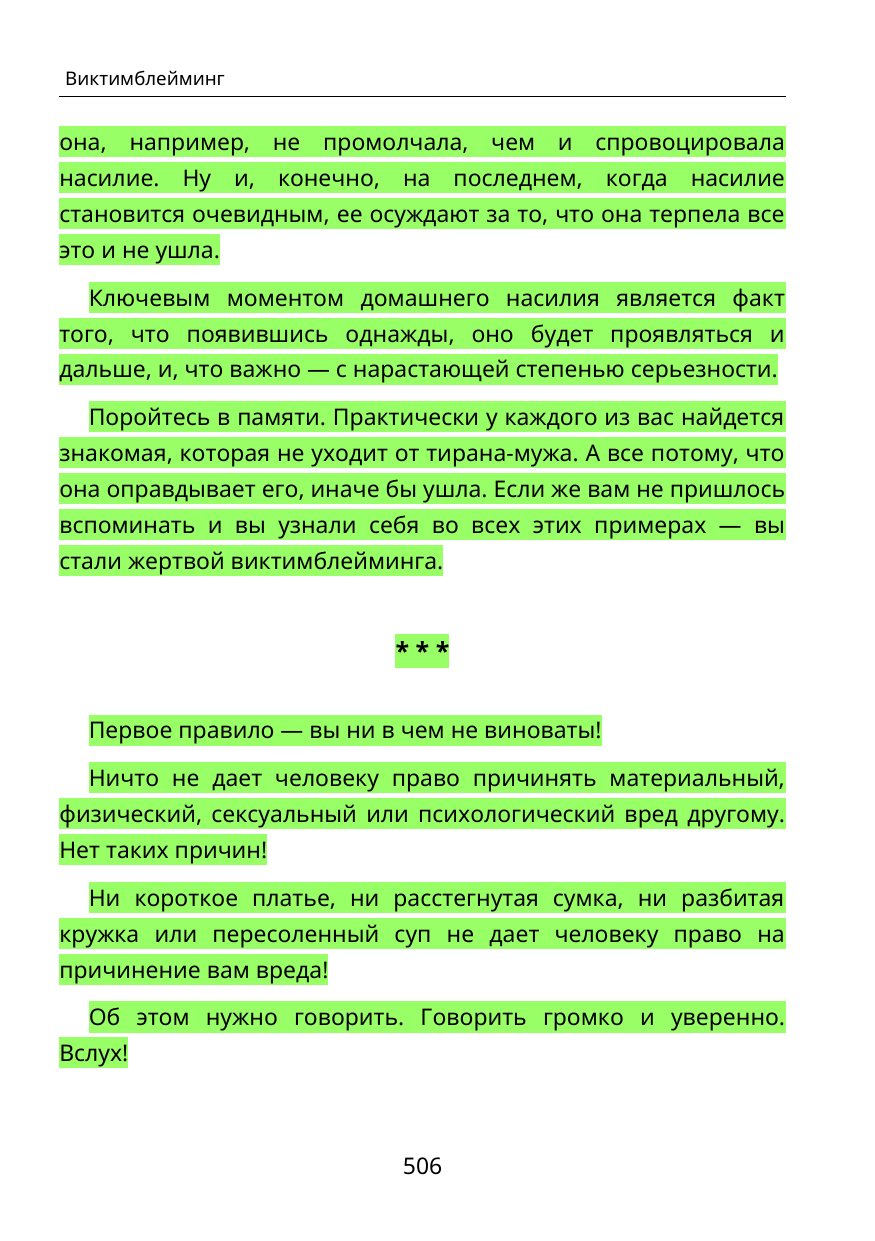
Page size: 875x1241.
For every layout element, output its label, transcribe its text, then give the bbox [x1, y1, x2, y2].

text Поройтесь в памяти. Практически у каждого из вас найдется знакомая, которая не уходит от тирана-мужа. А все потому, что она оправдывает его, иначе бы ушла. Если же вам не пришлось вспоминать и вы узнали себя во всех этих примерах — вы стали жертвой виктимблейминга. [59, 401, 786, 576]
text Первое правило — вы ни в чем не виноваты! [59, 714, 786, 746]
text она, например, не промолчала, чем и спровоцировала насилие. Ну и, конечно, на последнем, когда насилие становится очевидным, ее осуждают за то, что она терпела все это и не ушла. [59, 126, 786, 265]
subtitle * * * [59, 634, 786, 668]
text Ключевым моментом домашнего насилия является факт того, что появившись однажды, оно будет проявляться и дальше, и, что важно — с нарастающей степенью серьезности. [59, 282, 786, 385]
text Об этом нужно говорить. Говорить громко и уверенно. Вслух! [59, 1001, 786, 1068]
text Ни короткое платье, ни расстегнутая сумка, ни разбитая кружка или пересоленный суп не дает человеку право на причинение вам вреда! [59, 882, 786, 985]
text Ничто не дает человеку право причинять материальный, физический, сексуальный или психологический вред другому. Нет таких причин! [59, 762, 786, 865]
